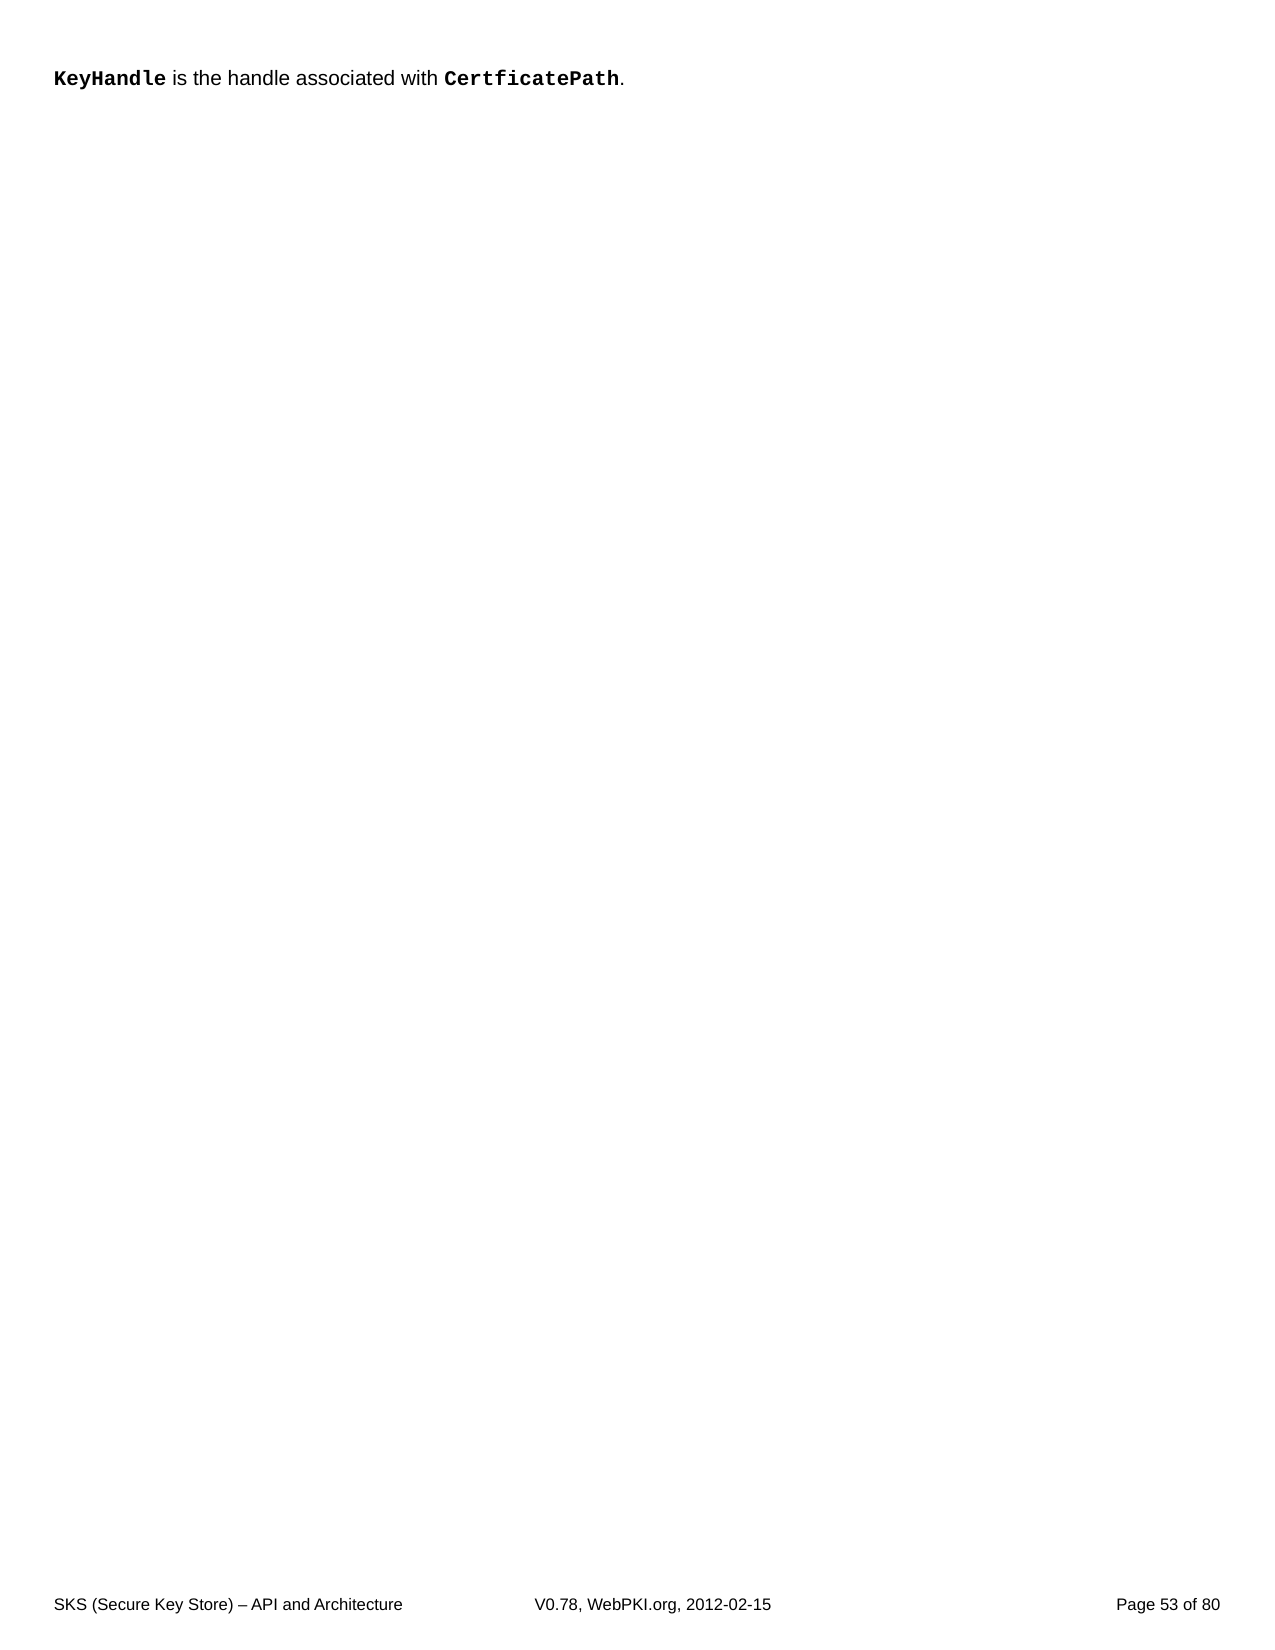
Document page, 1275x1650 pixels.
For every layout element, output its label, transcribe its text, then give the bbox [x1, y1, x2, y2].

text KeyHandle is the handle associated with CertficatePath. [54, 66, 1221, 92]
